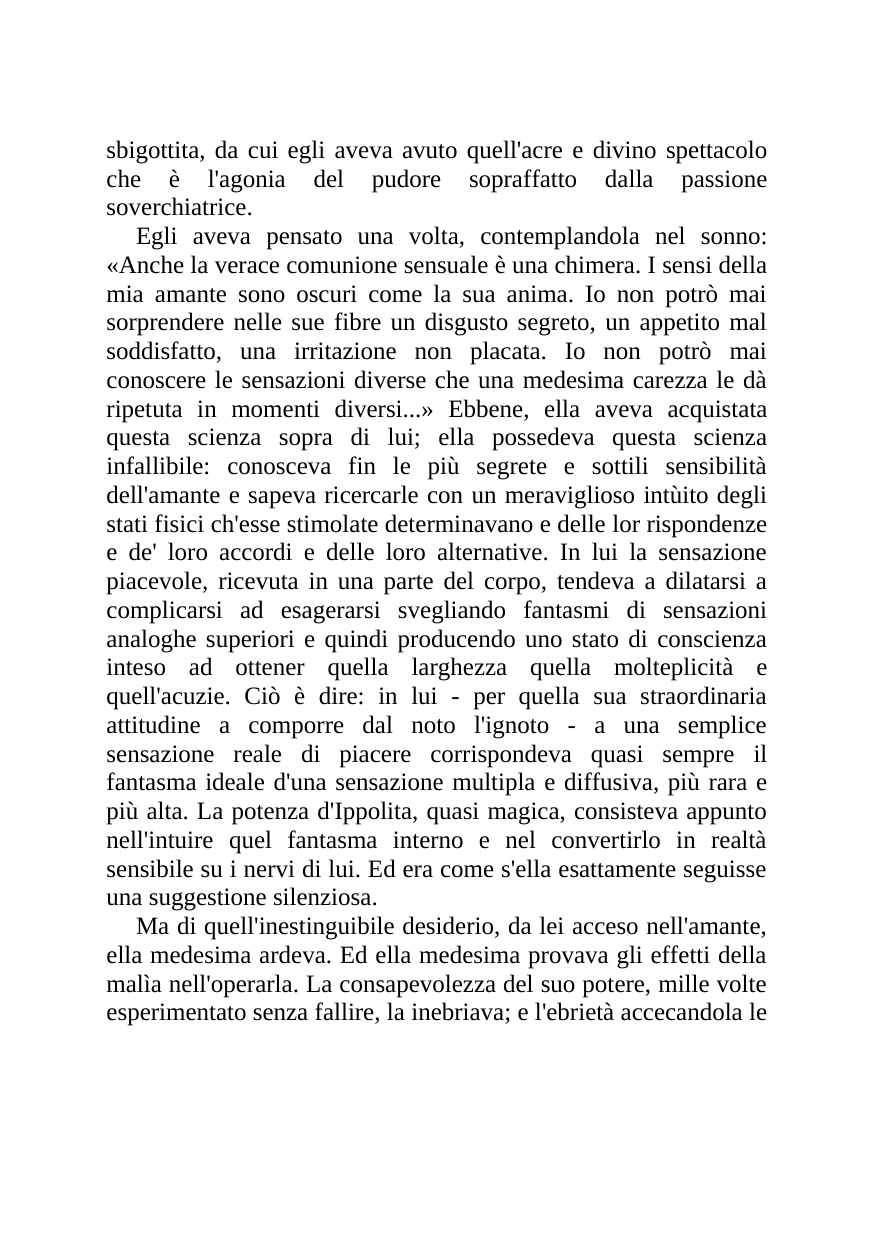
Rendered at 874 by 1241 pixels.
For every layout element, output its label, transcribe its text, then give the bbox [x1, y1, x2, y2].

text Ma di quell'inestinguibile desiderio, da lei acceso nell'amante, ella medesima ardeva. Ed ella medesima provava gli effetti della malìa nell'operarla. La consapevolezza del suo potere, mille volte esperimentato senza fallire, la inebriava; e l'ebrietà accecandola le [106, 911, 768, 1026]
text Egli aveva pensato una volta, contemplandola nel sonno: «Anche la verace comunione sensuale è una chimera. I sensi della mia amante sono oscuri come la sua anima. Io non potrò mai sorprendere nelle sue fibre un disgusto segreto, un appetito mal soddisfatto, una irritazione non placata. Io non potrò mai conoscere le sensazioni diverse che una medesima carezza le dà ripetuta in momenti diversi...» Ebbene, ella aveva acquistata questa scienza sopra di lui; ella possedeva questa scienza infallibile: conosceva fin le più segrete e sottili sensibilità dell'amante e sapeva ricercarle con un meraviglioso intùito degli stati fisici ch'esse stimolate determinavano e delle lor rispondenze e de' loro accordi e delle loro alternative. In lui la sensazione piacevole, ricevuta in una parte del corpo, tendeva a dilatarsi a complicarsi ad esagerarsi svegliando fantasmi di sensazioni analoghe superiori e quindi producendo uno stato di conscienza inteso ad ottener quella larghezza quella molteplicità e quell'acuzie. Ciò è dire: in lui - per quella sua straordinaria attitudine a comporre dal noto l'ignoto - a una semplice sensazione reale di piacere corrispondeva quasi sempre il fantasma ideale d'una sensazione multipla e diffusiva, più rara e più alta. La potenza d'Ippolita, quasi magica, consisteva appunto nell'intuire quel fantasma interno e nel convertirlo in realtà sensibile su i nervi di lui. Ed era come s'ella esattamente seguisse una suggestione silenziosa. [106, 221, 768, 911]
text sbigottita, da cui egli aveva avuto quell'acre e divino spettacolo che è l'agonia del pudore sopraffatto dalla passione soverchiatrice. [106, 135, 768, 221]
